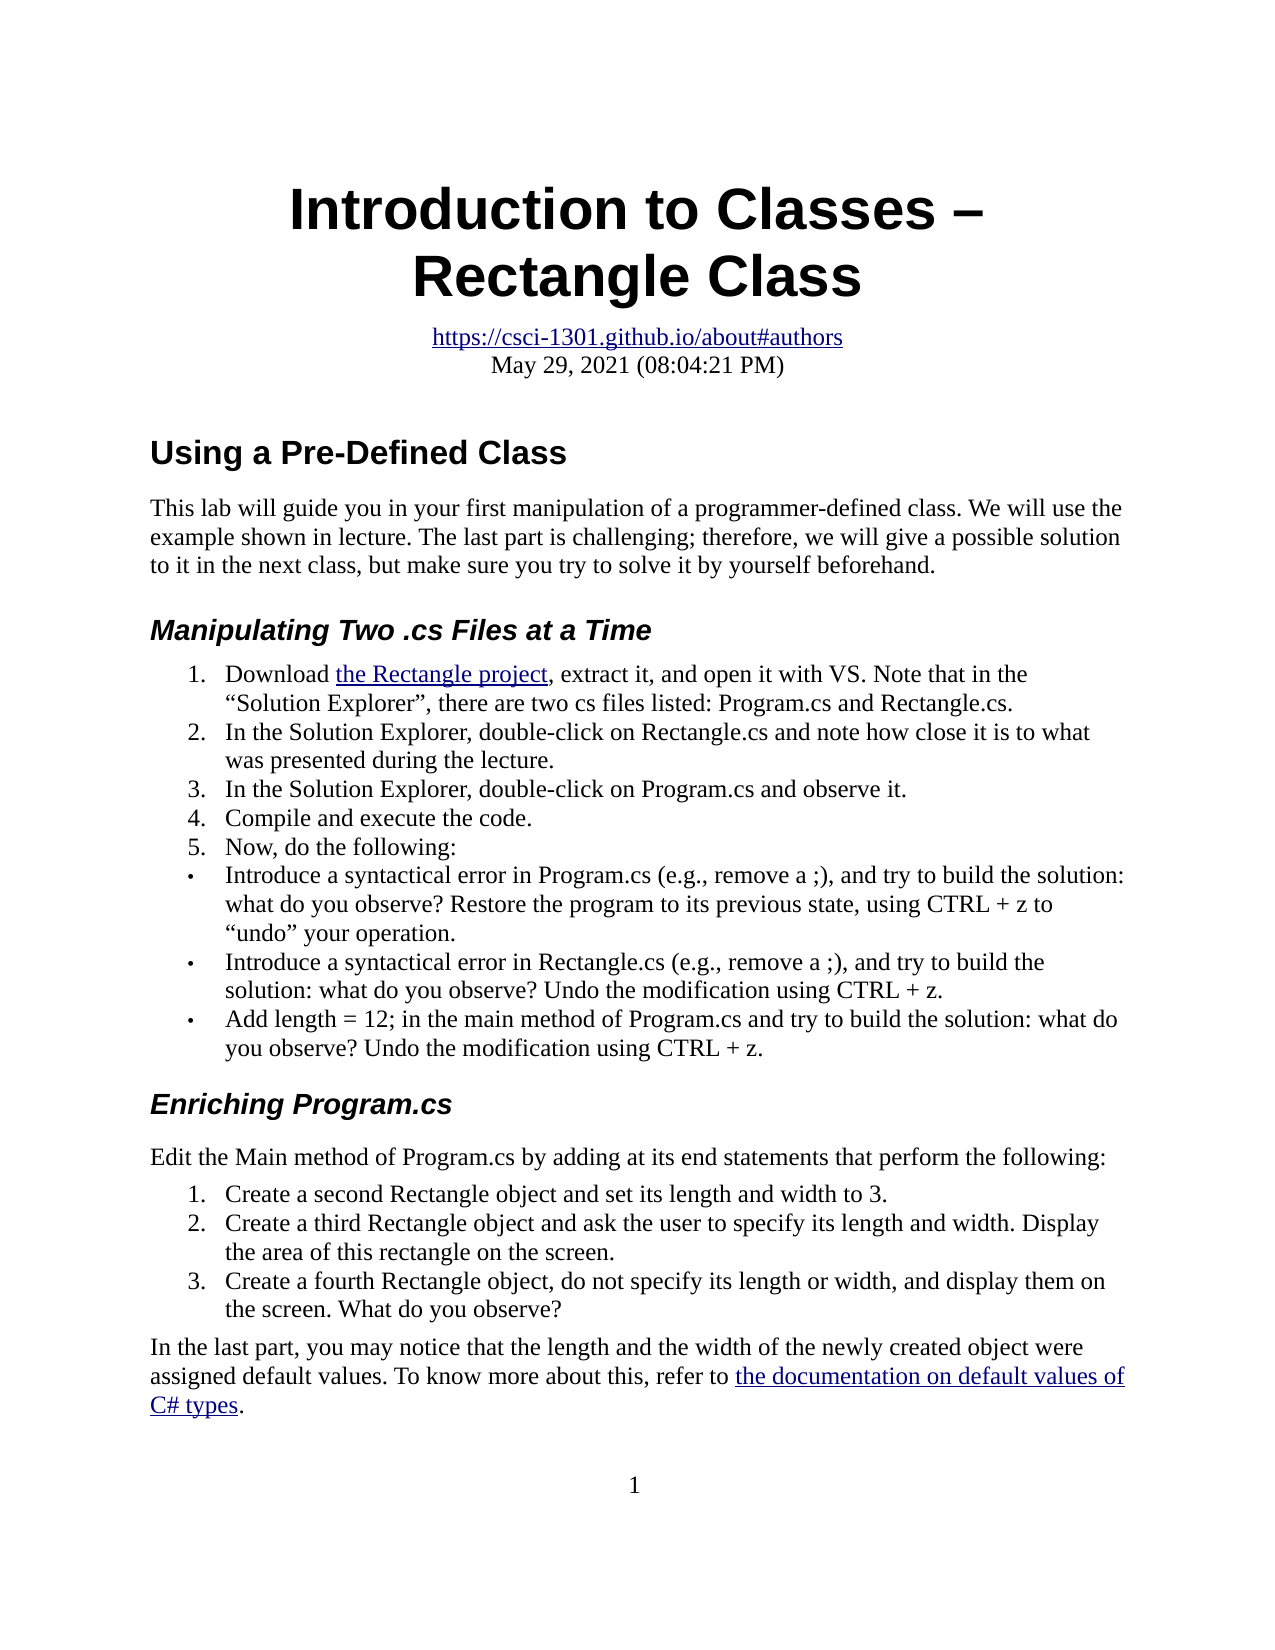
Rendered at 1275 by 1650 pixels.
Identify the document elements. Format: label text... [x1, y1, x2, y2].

text In the last part, you may notice that the length and the width of the newly created object were assigned default values. To know more about this, refer to the documentation on default values of C# types. [150, 1332, 1125, 1418]
list Now, do the following: [187, 832, 1125, 861]
list In the Solution Explorer, double-click on Program.cs and observe it. [187, 774, 1125, 803]
subtitle Enriching Program.cs [150, 1087, 1125, 1120]
title Introduction to Classes – Rectangle Class [150, 175, 1125, 309]
list Introduce a syntactical error in Program.cs (e.g., remove a ;), and try to build the solution: what do you observe? Restore the program to its previous state, using CTRL + z to “undo” your operation. [187, 861, 1125, 947]
list Create a third Rectangle object and ask the user to specify its length and width. Display the area of this rectangle on the screen. [187, 1208, 1125, 1266]
list Create a second Rectangle object and set its length and width to 3. [187, 1179, 1125, 1208]
text This lab will guide you in your first manipulation of a programmer-defined class. We will use the example shown in lecture. The last part is challenging; therefore, we will give a possible solution to it in the next class, but make sure you try to solve it by yourself beforehand. [150, 493, 1125, 579]
list Compile and execute the code. [187, 803, 1125, 832]
text Edit the Main method of Program.cs by adding at its end statements that perform the following: [150, 1142, 1125, 1171]
text https://csci-1301.github.io/about#authors [150, 322, 1125, 350]
list In the Solution Explorer, double-click on Rectangle.cs and note how close it is to what was presented during the lecture. [187, 717, 1125, 774]
text May 29, 2021 (08:04:21 PM) [150, 350, 1125, 379]
list Introduce a syntactical error in Rectangle.cs (e.g., remove a ;), and try to build the solution: what do you observe? Undo the modification using CTRL + z. [187, 947, 1125, 1004]
list Create a fourth Rectangle object, do not specify its length or width, and display them on the screen. What do you observe? [187, 1266, 1125, 1323]
subtitle Manipulating Two .cs Files at a Time [150, 613, 1125, 647]
subtitle Using a Pre-Defined Class [150, 433, 1125, 472]
list Add length = 12; in the main method of Program.cs and try to build the solution: what do you observe? Undo the modification using CTRL + z. [187, 1004, 1125, 1062]
list Download the Rectangle project, extract it, and open it with VS. Note that in the “Solution Explorer”, there are two cs files listed: Program.cs and Rectangle.cs. [187, 659, 1125, 717]
